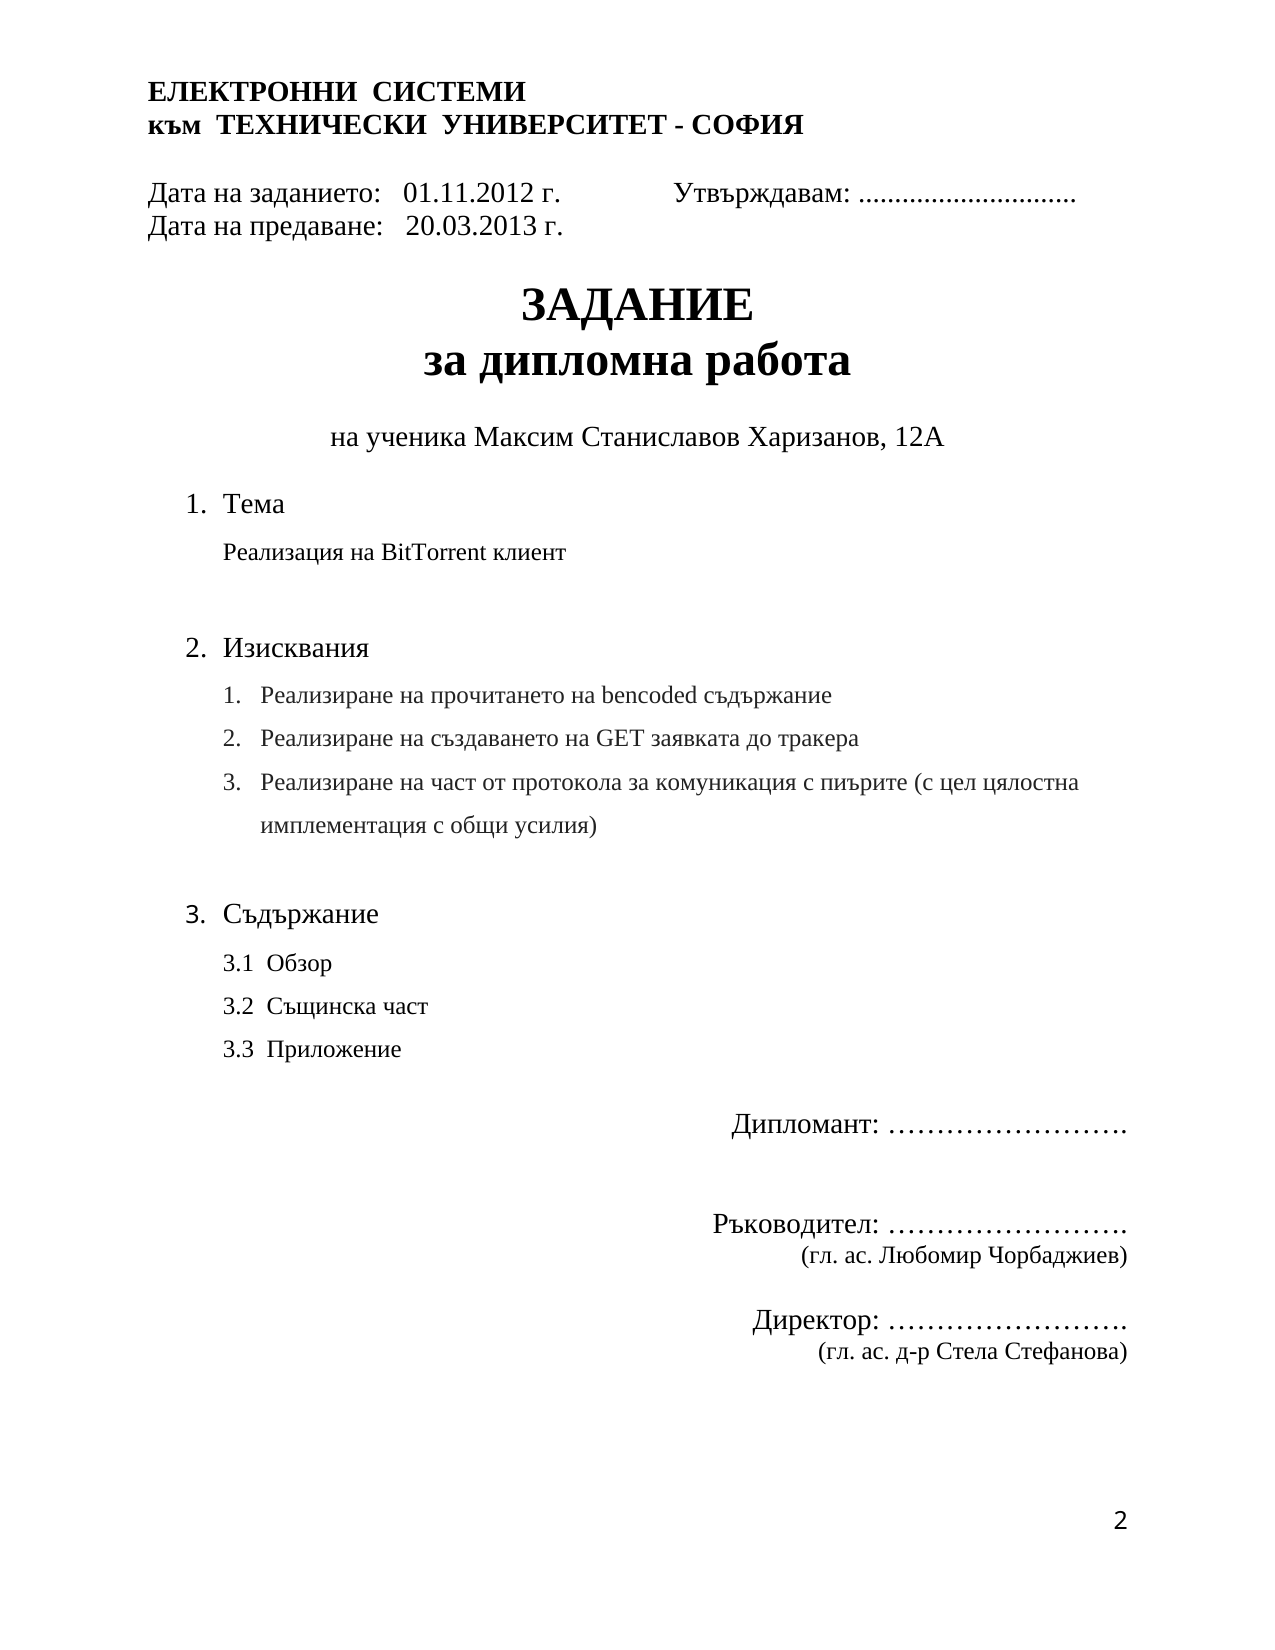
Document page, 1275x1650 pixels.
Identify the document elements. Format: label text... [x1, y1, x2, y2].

text Директор: ……………………. [148, 1302, 1127, 1336]
text за дипломна работа [148, 331, 1127, 386]
text към ТЕХНИЧЕСКИ УНИВЕРСИТЕТ - СОФИЯ [148, 107, 1127, 141]
list Реализиране на прочитането на bencoded съдържание [223, 680, 1127, 709]
text ЗАДАНИЕ [148, 276, 1127, 331]
list Същинска част [223, 991, 1127, 1020]
text на ученика Максим Станиславов Харизанов, 12А [148, 419, 1127, 453]
list Реализиране на създаването на GET заявката до тракера [223, 723, 1127, 752]
list Реализиране на част от протокола за комуникация с пиърите (с цел цялостна имплементация с общи усилия) [223, 767, 1127, 838]
list Приложение [223, 1034, 1127, 1063]
list Тема [185, 486, 1127, 520]
text Ръководител: ……………………. [148, 1207, 1127, 1240]
list Обзор [223, 948, 1127, 977]
text (гл. ас. Любомир Чорбаджиев) [148, 1240, 1127, 1269]
text Дата на предаване: 20.03.2013 г. [148, 208, 1127, 242]
list Изисквания [185, 630, 1127, 664]
text Дипломант: ……………………. [148, 1106, 1127, 1139]
list Съдържание [185, 896, 1127, 931]
text ЕЛЕКТРОННИ СИСТЕМИ [148, 74, 1127, 107]
text Дата на заданието: 01.11.2012 г. Утвърждавам: .............................. [148, 175, 1127, 208]
list Реализация на BitTorrent клиент [223, 537, 1127, 565]
text (гл. ас. д-р Стела Стефанова) [148, 1336, 1127, 1365]
